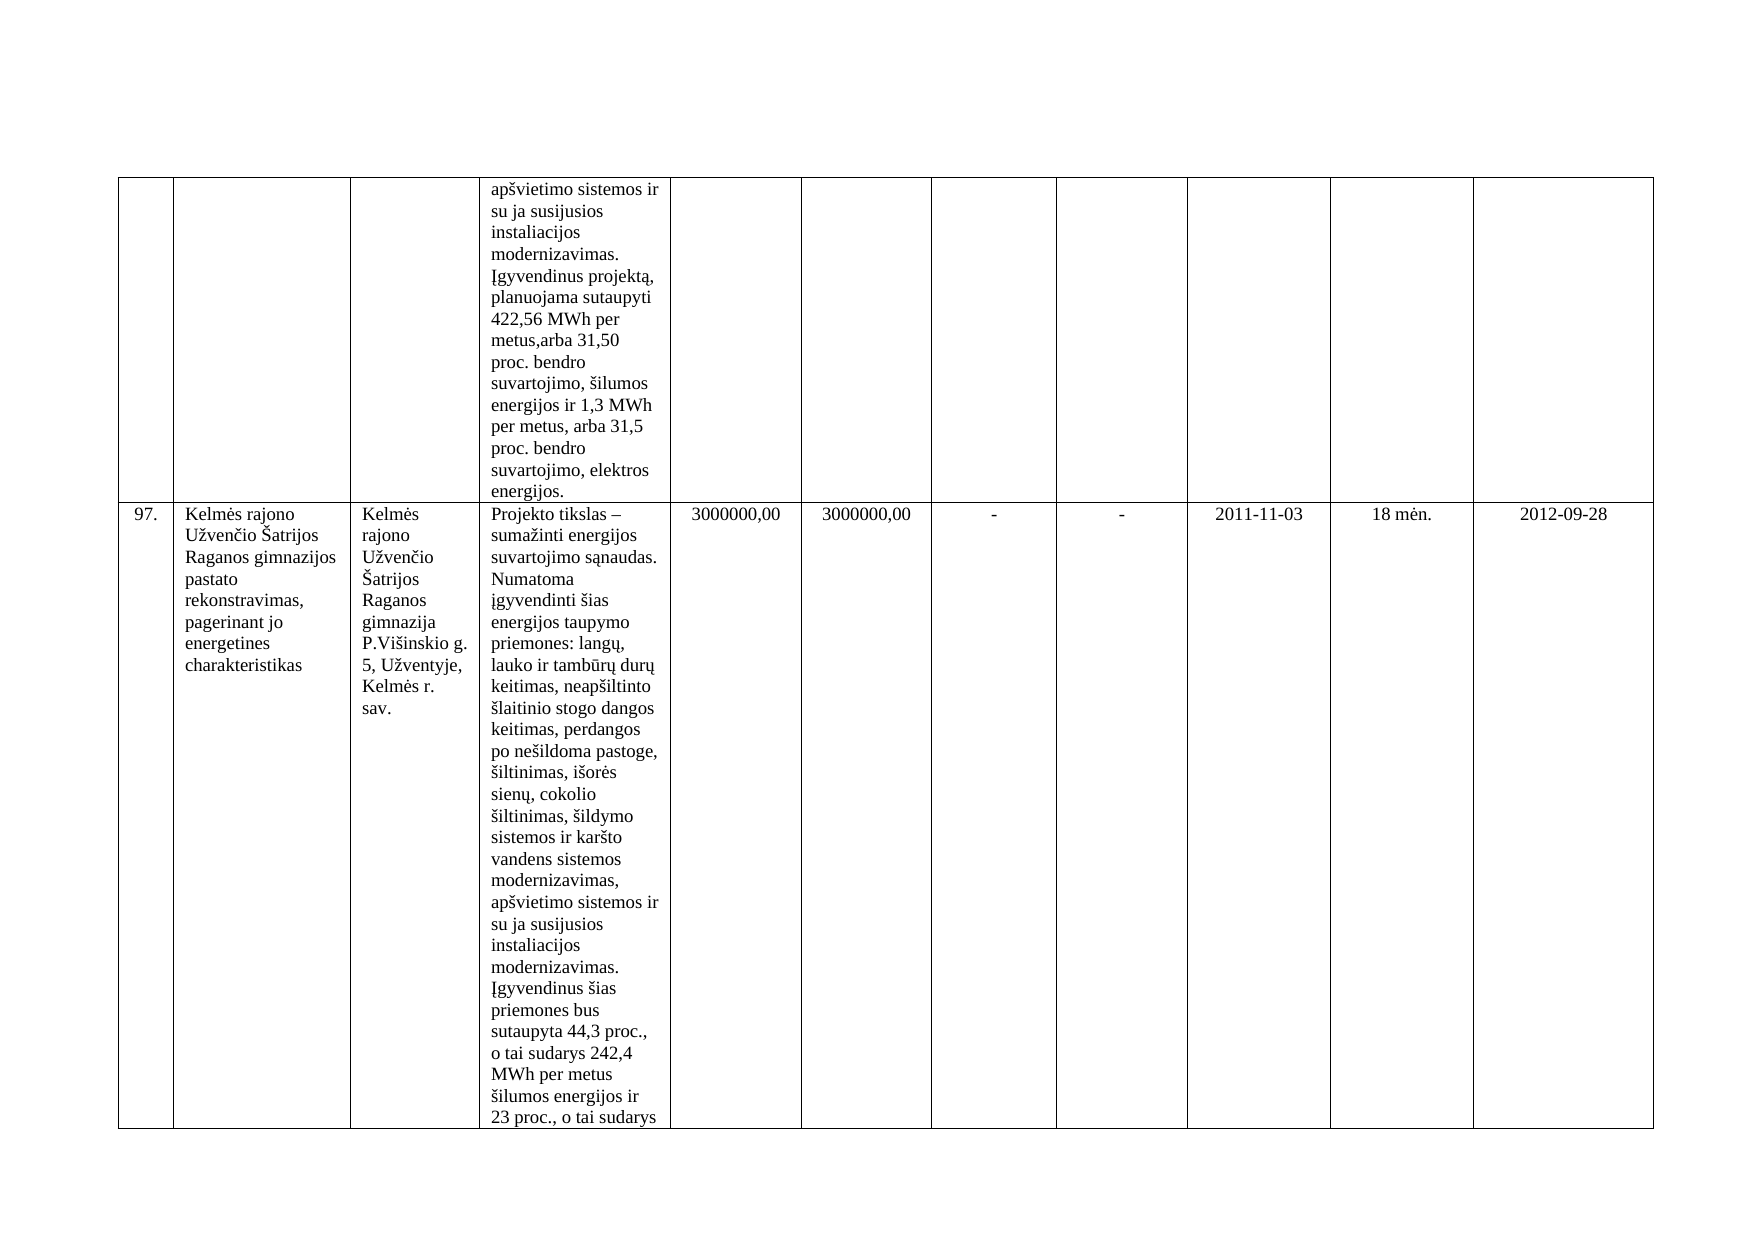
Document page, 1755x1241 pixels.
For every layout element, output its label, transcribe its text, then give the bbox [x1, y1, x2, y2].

table_cell 18 mėn. [1331, 503, 1473, 1128]
table_cell Projekto tikslas – sumažinti energijos suvartojimo sąnaudas. Numatoma įgyvendinti šias energijos taupymo priemones: langų, lauko ir tambūrų durų keitimas, neapšiltinto šlaitinio stogo dangos keitimas, perdangos po nešildoma pastoge, šiltinimas, išorės sienų, cokolio šiltinimas, šildymo sistemos ir karšto vandens sistemos modernizavimas, apšvietimo sistemos ir su ja susijusios instaliacijos modernizavimas. Įgyvendinus šias priemones bus sutaupyta 44,3 proc., o tai sudarys 242,4 MWh per metus šilumos energijos ir 23 proc., o tai sudarys [480, 503, 670, 1128]
table_cell [174, 178, 350, 502]
table_cell [1331, 178, 1473, 502]
table_cell Kelmės rajono Užvenčio Šatrijos Raganos gimnazija P.Višinskio g. 5, Užventyje, Kelmės r. sav. [351, 503, 479, 1128]
table_cell apšvietimo sistemos ir su ja susijusios instaliacijos modernizavimas. Įgyvendinus projektą, planuojama sutaupyti 422,56 MWh per metus,arba 31,50 proc. bendro suvartojimo, šilumos energijos ir 1,3 MWh per metus, arba 31,5 proc. bendro suvartojimo, elektros energijos. [480, 178, 670, 502]
table_cell - [1057, 503, 1187, 1128]
table_cell 3000000,00 [802, 503, 931, 1128]
table_cell [351, 178, 479, 502]
table_cell [802, 178, 931, 502]
table_cell [1474, 178, 1653, 502]
table_cell Kelmės rajono Užvenčio Šatrijos Raganos gimnazijos pastato rekonstravimas, pagerinant jo energetines charakteristikas [174, 503, 350, 1128]
table_cell [1188, 178, 1330, 502]
table_cell 2011-11-03 [1188, 503, 1330, 1128]
table_cell - [932, 503, 1056, 1128]
table_cell [119, 178, 173, 502]
table_cell 3000000,00 [671, 503, 801, 1128]
table_cell - [932, 178, 1056, 502]
table_cell - [1057, 178, 1187, 502]
table_cell 97. [119, 503, 173, 1128]
table_cell 2012-09-28 [1474, 503, 1653, 1128]
table_cell [671, 178, 801, 502]
